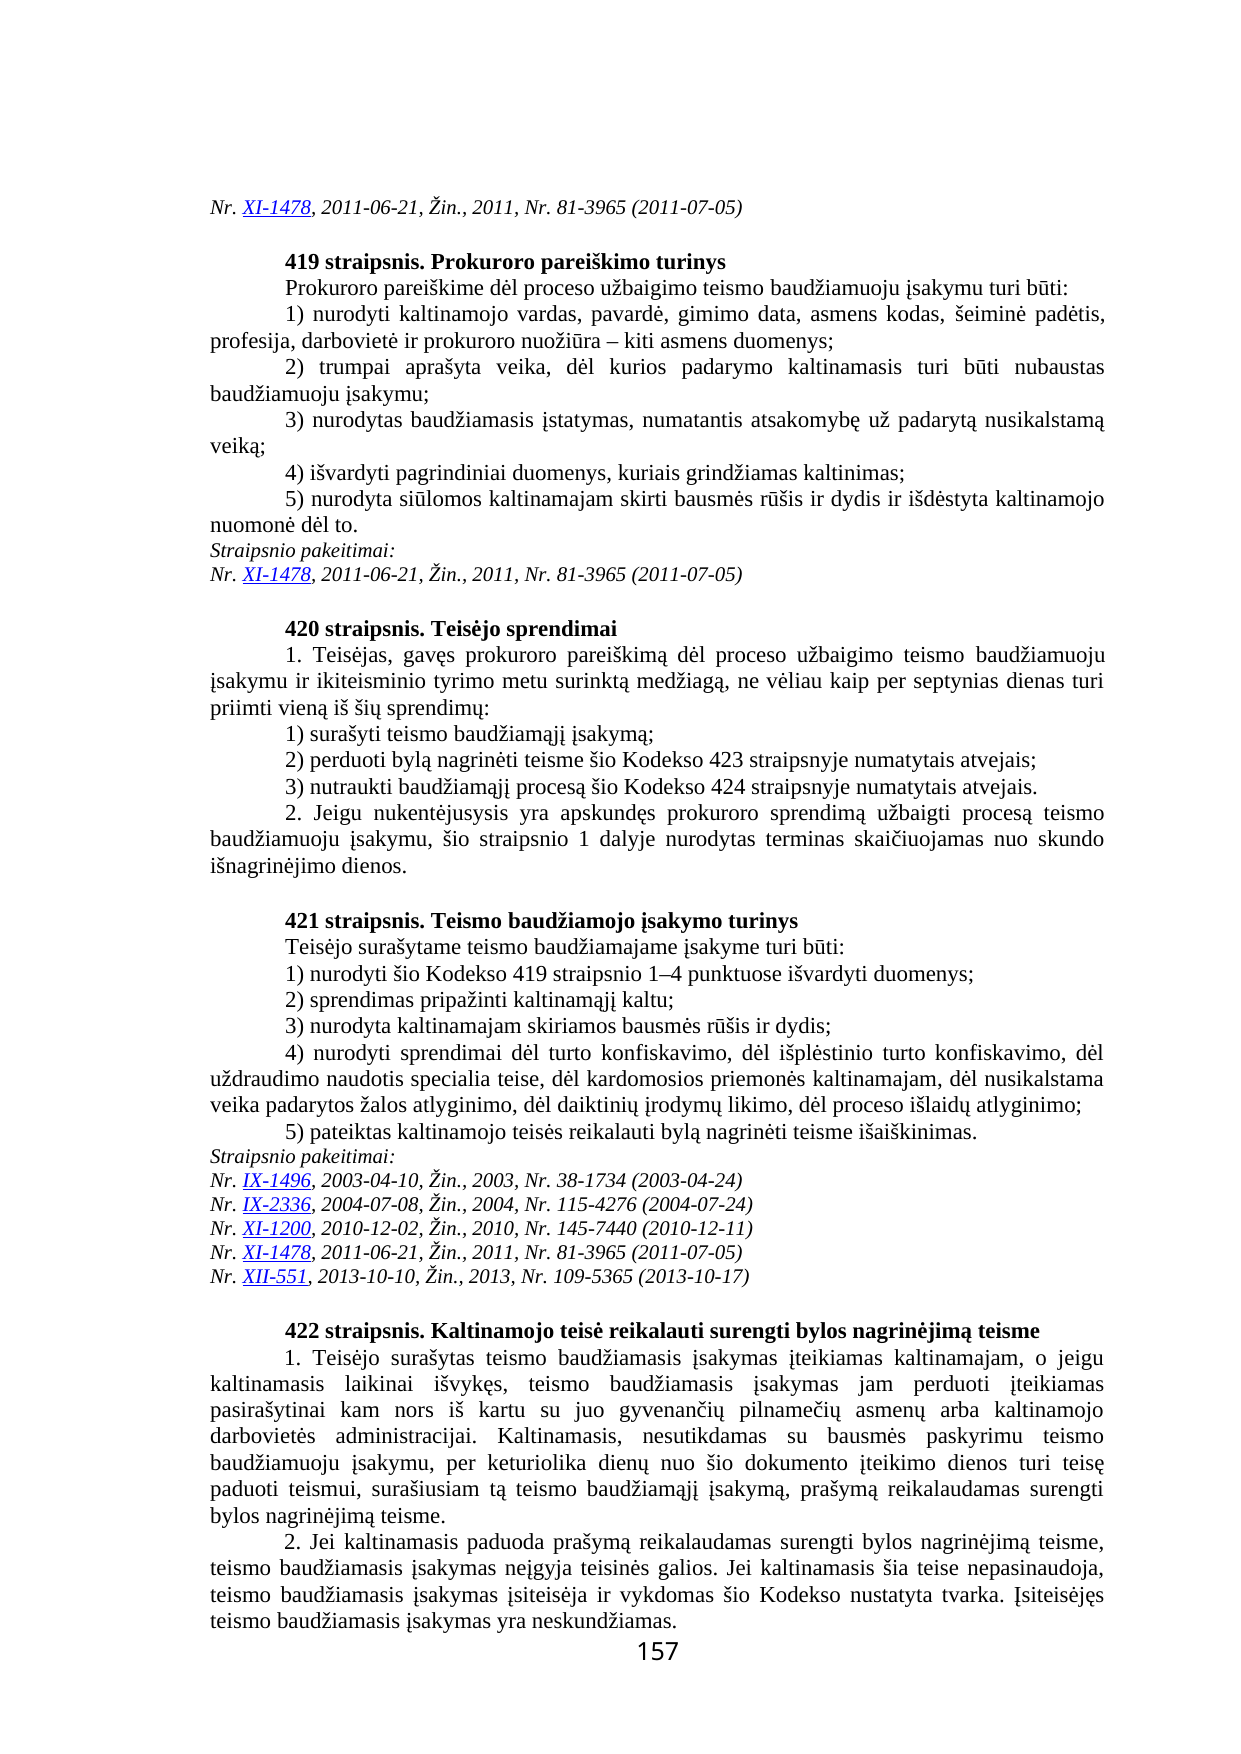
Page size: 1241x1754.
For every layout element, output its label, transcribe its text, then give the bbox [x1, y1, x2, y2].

text Straipsnio pakeitimai: [210, 538, 1106, 562]
text Nr. XI-1478, 2011-06-21, Žin., 2011, Nr. 81-3965 (2011-07-05) [210, 195, 1106, 219]
text Prokuroro pareiškime dėl proceso užbaigimo teismo baudžiamuoju įsakymu turi būti: [210, 274, 1106, 301]
text 3) nurodyta kaltinamajam skiriamos bausmės rūšis ir dydis; [210, 1012, 1106, 1039]
text 1. Teisėjas, gavęs prokuroro pareiškimą dėl proceso užbaigimo teismo baudžiamuoju įsakymu ir ikiteisminio tyrimo metu surinktą medžiagą, ne vėliau kaip per septynias dienas turi priimti vieną iš šių sprendimų: [210, 641, 1106, 720]
text 5) pateiktas kaltinamojo teisės reikalauti bylą nagrinėti teisme išaiškinimas. [210, 1118, 1106, 1144]
text 5) nurodyta siūlomos kaltinamajam skirti bausmės rūšis ir dydis ir išdėstyta kaltinamojo nuomonė dėl to. [210, 485, 1106, 538]
text Teisėjo surašytame teismo baudžiamajame įsakyme turi būti: [210, 933, 1106, 959]
text Straipsnio pakeitimai: [210, 1144, 1106, 1168]
text 1. Teisėjo surašytas teismo baudžiamasis įsakymas įteikiamas kaltinamajam, o jeigu kaltinamasis laikinai išvykęs, teismo baudžiamasis įsakymas jam perduoti įteikiamas pasirašytinai kam nors iš kartu su juo gyvenančių pilnamečių asmenų arba kaltinamojo darbovietės administracijai. Kaltinamasis, nesutikdamas su bausmės paskyrimu teismo baudžiamuoju įsakymu, per keturiolika dienų nuo šio dokumento įteikimo dienos turi teisę paduoti teismui, surašiusiam tą teismo baudžiamąjį įsakymą, prašymą reikalaudamas surengti bylos nagrinėjimą teisme. [210, 1343, 1106, 1528]
text 3) nutraukti baudžiamąjį procesą šio Kodekso 424 straipsnyje numatytais atvejais. [210, 773, 1106, 799]
text 4) nurodyti sprendimai dėl turto konfiskavimo, dėl išplėstinio turto konfiskavimo, dėl uždraudimo naudotis specialia teise, dėl kardomosios priemonės kaltinamajam, dėl nusikalstama veika padarytos žalos atlyginimo, dėl daiktinių įrodymų likimo, dėl proceso išlaidų atlyginimo; [210, 1039, 1106, 1118]
text 2. Jeigu nukentėjusysis yra apskundęs prokuroro sprendimą užbaigti procesą teismo baudžiamuoju įsakymu, šio straipsnio 1 dalyje nurodytas terminas skaičiuojamas nuo skundo išnagrinėjimo dienos. [210, 799, 1106, 878]
text 4) išvardyti pagrindiniai duomenys, kuriais grindžiamas kaltinimas; [210, 459, 1106, 485]
text 2. Jei kaltinamasis paduoda prašymą reikalaudamas surengti bylos nagrinėjimą teisme, teismo baudžiamasis įsakymas neįgyja teisinės galios. Jei kaltinamasis šia teise nepasinaudoja, teismo baudžiamasis įsakymas įsiteisėja ir vykdomas šio Kodekso nustatyta tvarka. Įsiteisėjęs teismo baudžiamasis įsakymas yra neskundžiamas. [210, 1528, 1106, 1633]
text 2) perduoti bylą nagrinėti teisme šio Kodekso 423 straipsnyje numatytais atvejais; [210, 746, 1106, 773]
text Nr. IX-1496, 2003-04-10, Žin., 2003, Nr. 38-1734 (2003-04-24) [210, 1168, 1106, 1192]
text Nr. XI-1200, 2010-12-02, Žin., 2010, Nr. 145-7440 (2010-12-11) [210, 1216, 1106, 1240]
text 421 straipsnis. Teismo baudžiamojo įsakymo turinys [210, 907, 1106, 933]
text 2) trumpai aprašyta veika, dėl kurios padarymo kaltinamasis turi būti nubaustas baudžiamuoju įsakymu; [210, 353, 1106, 406]
text Nr. XI-1478, 2011-06-21, Žin., 2011, Nr. 81-3965 (2011-07-05) [210, 1240, 1106, 1264]
text 1) nurodyti kaltinamojo vardas, pavardė, gimimo data, asmens kodas, šeiminė padėtis, profesija, darbovietė ir prokuroro nuožiūra – kiti asmens duomenys; [210, 301, 1106, 353]
text 420 straipsnis. Teisėjo sprendimai [210, 614, 1106, 641]
text Nr. IX-2336, 2004-07-08, Žin., 2004, Nr. 115-4276 (2004-07-24) [210, 1192, 1106, 1216]
text 1) nurodyti šio Kodekso 419 straipsnio 1–4 punktuose išvardyti duomenys; [210, 959, 1106, 986]
text 3) nurodytas baudžiamasis įstatymas, numatantis atsakomybę už padarytą nusikalstamą veiką; [210, 406, 1106, 459]
text 1) surašyti teismo baudžiamąjį įsakymą; [210, 720, 1106, 746]
text 2) sprendimas pripažinti kaltinamąjį kaltu; [210, 986, 1106, 1012]
text 419 straipsnis. Prokuroro pareiškimo turinys [210, 248, 1106, 274]
text 422 straipsnis. Kaltinamojo teisė reikalauti surengti bylos nagrinėjimą teisme [285, 1317, 1106, 1343]
text Nr. XI-1478, 2011-06-21, Žin., 2011, Nr. 81-3965 (2011-07-05) [210, 562, 1106, 586]
text Nr. XII-551, 2013-10-10, Žin., 2013, Nr. 109-5365 (2013-10-17) [210, 1264, 1106, 1288]
